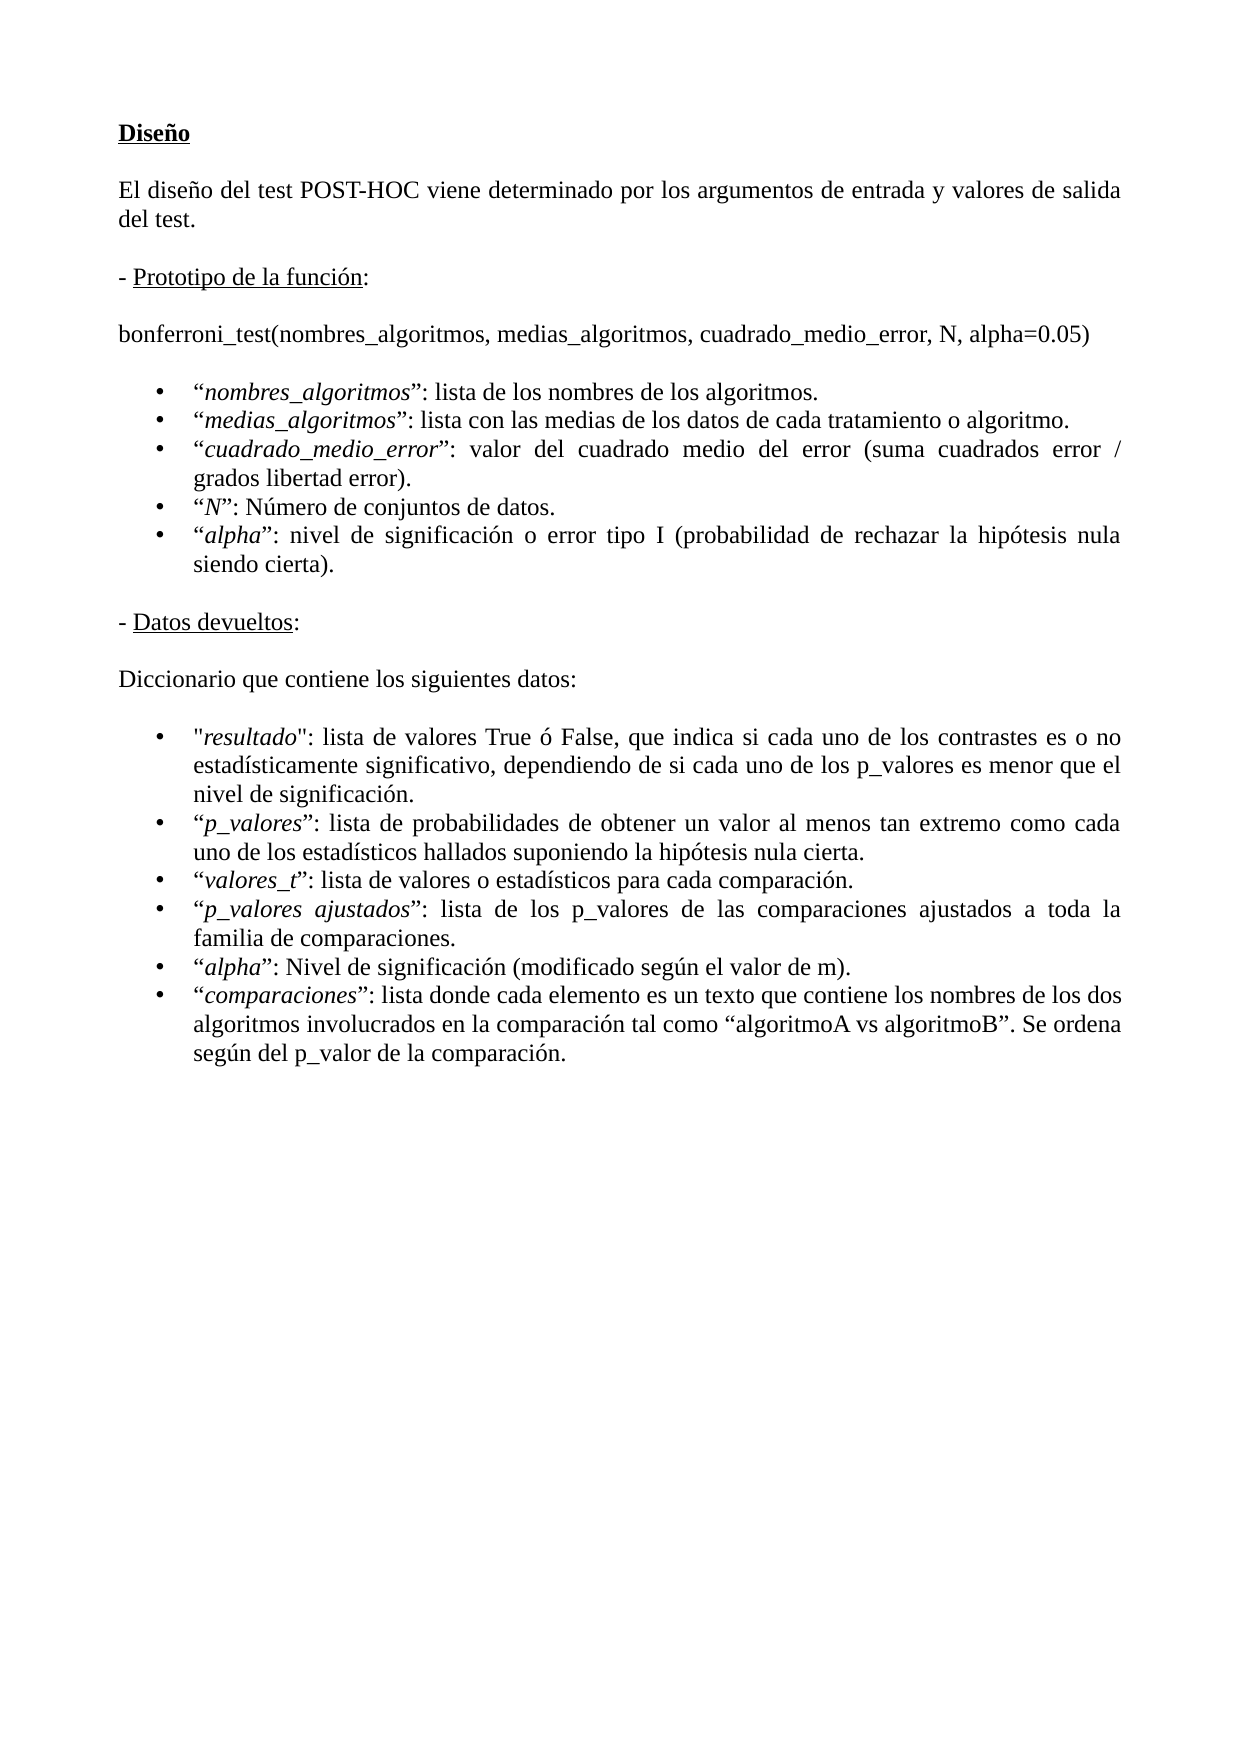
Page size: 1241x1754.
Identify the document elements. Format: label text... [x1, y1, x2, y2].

list “comparaciones”: lista donde cada elemento es un texto que contiene los nombres de los dos algoritmos involucrados en la comparación tal como “algoritmoA vs algoritmoB”. Se ordena según del p_valor de la comparación. [156, 981, 1122, 1067]
list “p_valores ajustados”: lista de los p_valores de las comparaciones ajustados a toda la familia de comparaciones. [156, 894, 1122, 952]
list “alpha”: Nivel de significación (modificado según el valor de m). [156, 952, 1122, 981]
text - Prototipo de la función: [118, 262, 1122, 291]
text Diccionario que contiene los siguientes datos: [118, 664, 1122, 693]
text bonferroni_test(nombres_algoritmos, medias_algoritmos, cuadrado_medio_error, N, alpha=0.05) [118, 319, 1122, 348]
list “p_valores”: lista de probabilidades de obtener un valor al menos tan extremo como cada uno de los estadísticos hallados suponiendo la hipótesis nula cierta. [156, 808, 1122, 866]
list “cuadrado_medio_error”: valor del cuadrado medio del error (suma cuadrados error / grados libertad error). [156, 434, 1122, 492]
list “nombres_algoritmos”: lista de los nombres de los algoritmos. [156, 377, 1122, 406]
text El diseño del test POST-HOC viene determinado por los argumentos de entrada y valores de salida del test. [118, 176, 1122, 233]
list “medias_algoritmos”: lista con las medias de los datos de cada tratamiento o algoritmo. [156, 406, 1122, 434]
list “N”: Número de conjuntos de datos. [156, 492, 1122, 521]
text Diseño [118, 118, 1122, 147]
list “valores_t”: lista de valores o estadísticos para cada comparación. [156, 866, 1122, 894]
list "resultado": lista de valores True ó False, que indica si cada uno de los contrastes es o no estadísticamente significativo, dependiendo de si cada uno de los p_valores es menor que el nivel de significación. [156, 722, 1122, 808]
text - Datos devueltos: [118, 607, 1122, 636]
list “alpha”: nivel de significación o error tipo I (probabilidad de rechazar la hipótesis nula siendo cierta). [156, 521, 1122, 578]
